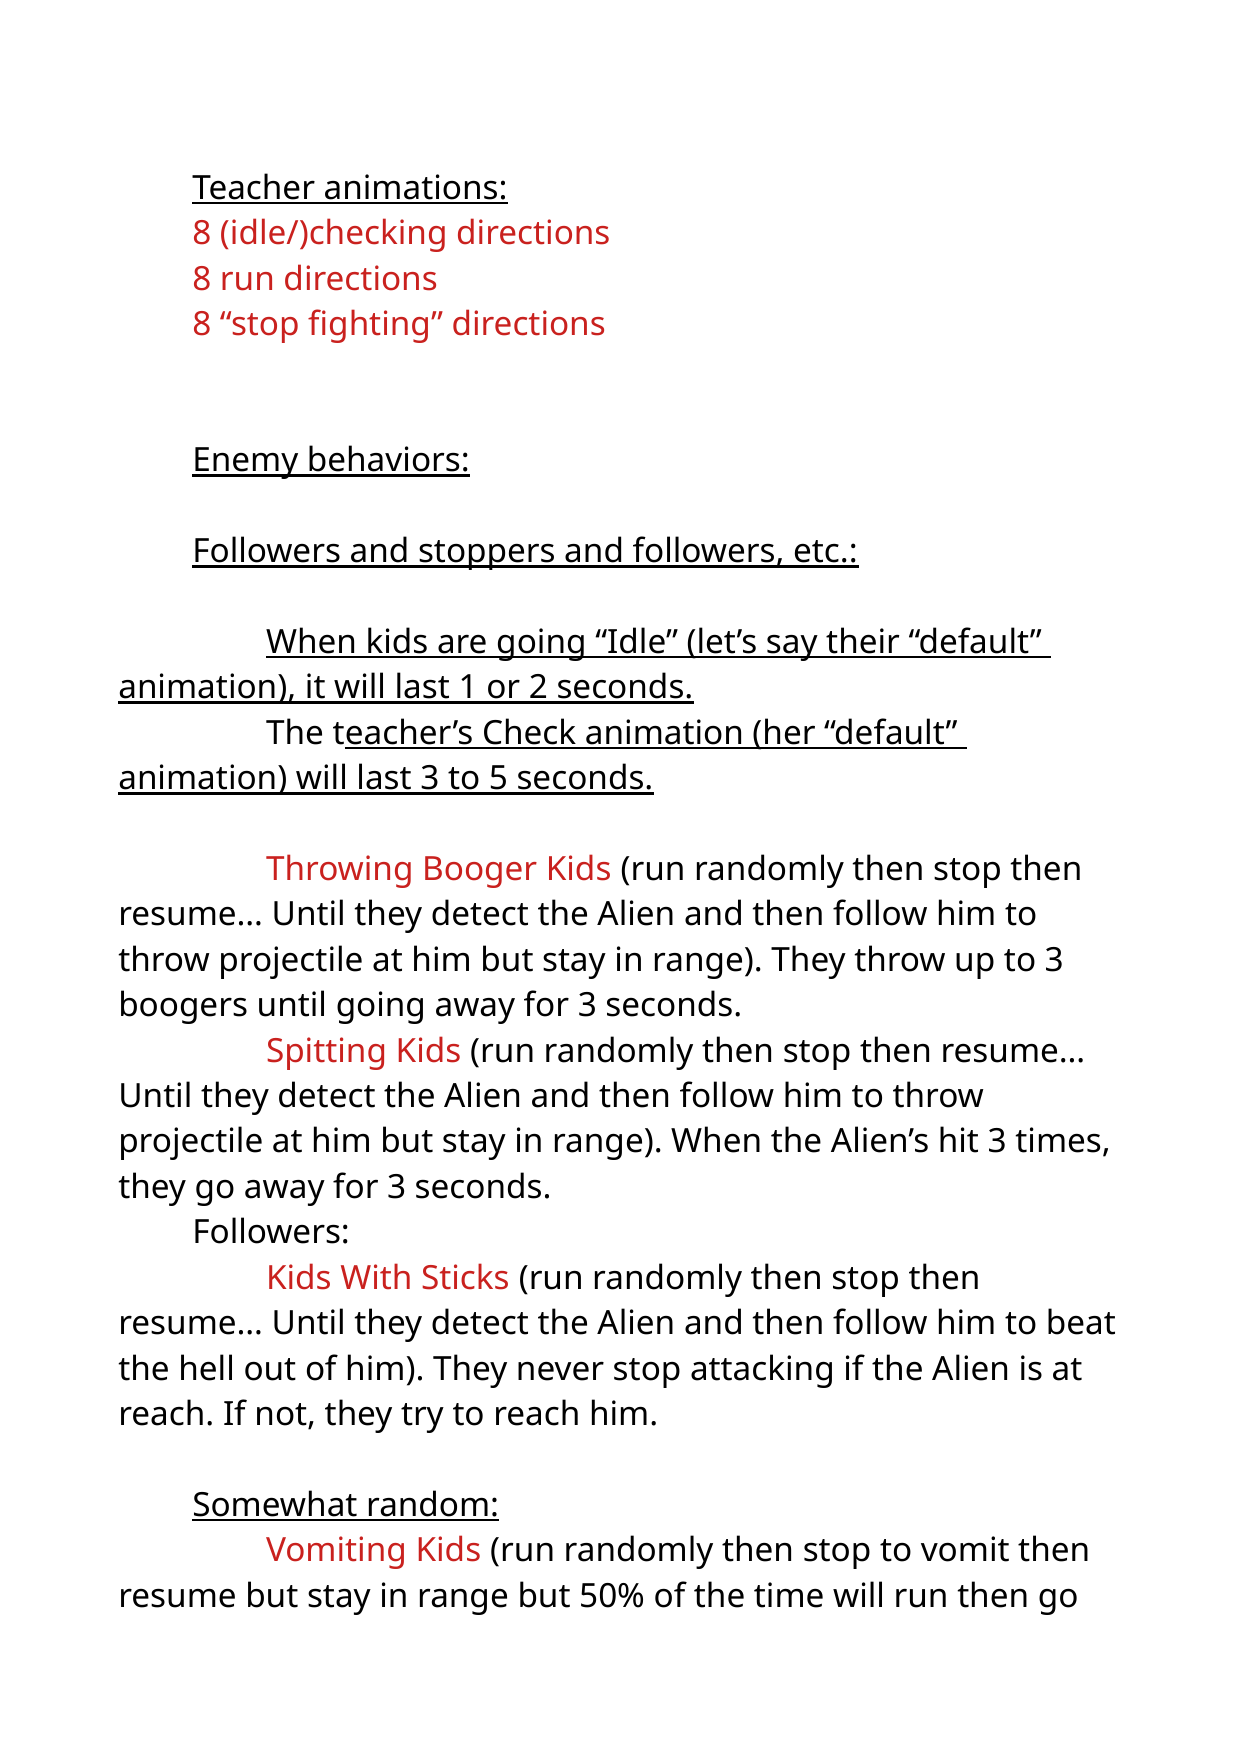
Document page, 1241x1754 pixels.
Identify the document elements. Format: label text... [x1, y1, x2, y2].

text Somewhat random: [118, 1481, 1122, 1526]
text Teacher animations: [118, 163, 1122, 209]
text Throwing Booger Kids (run randomly then stop then resume… Until they detect the Alien and then follow him to throw projectile at him but stay in range). They throw up to 3 boogers until going away for 3 seconds. [118, 845, 1122, 1026]
text Followers: [118, 1208, 1122, 1253]
text 8 (idle/)checking directions [118, 209, 1122, 254]
text Vomiting Kids (run randomly then stop to vomit then resume but stay in range but 50% of the time will run then go [118, 1526, 1122, 1617]
text Spitting Kids (run randomly then stop then resume… Until they detect the Alien and then follow him to throw projectile at him but stay in range). When the Alien’s hit 3 times, they go away for 3 seconds. [118, 1026, 1122, 1208]
text The teacher’s Check animation (her “default” animation) will last 3 to 5 seconds. [118, 708, 1122, 799]
text Kids With Sticks (run randomly then stop then resume… Until they detect the Alien and then follow him to beat the hell out of him). They never stop attacking if the Alien is at reach. If not, they try to reach him. [118, 1253, 1122, 1435]
text Followers and stoppers and followers, etc.: [118, 527, 1122, 572]
text When kids are going “Idle” (let’s say their “default” animation), it will last 1 or 2 seconds. [118, 618, 1122, 708]
text 8 run directions [118, 254, 1122, 300]
text Enemy behaviors: [118, 436, 1122, 481]
text 8 “stop fighting” directions [118, 300, 1122, 345]
